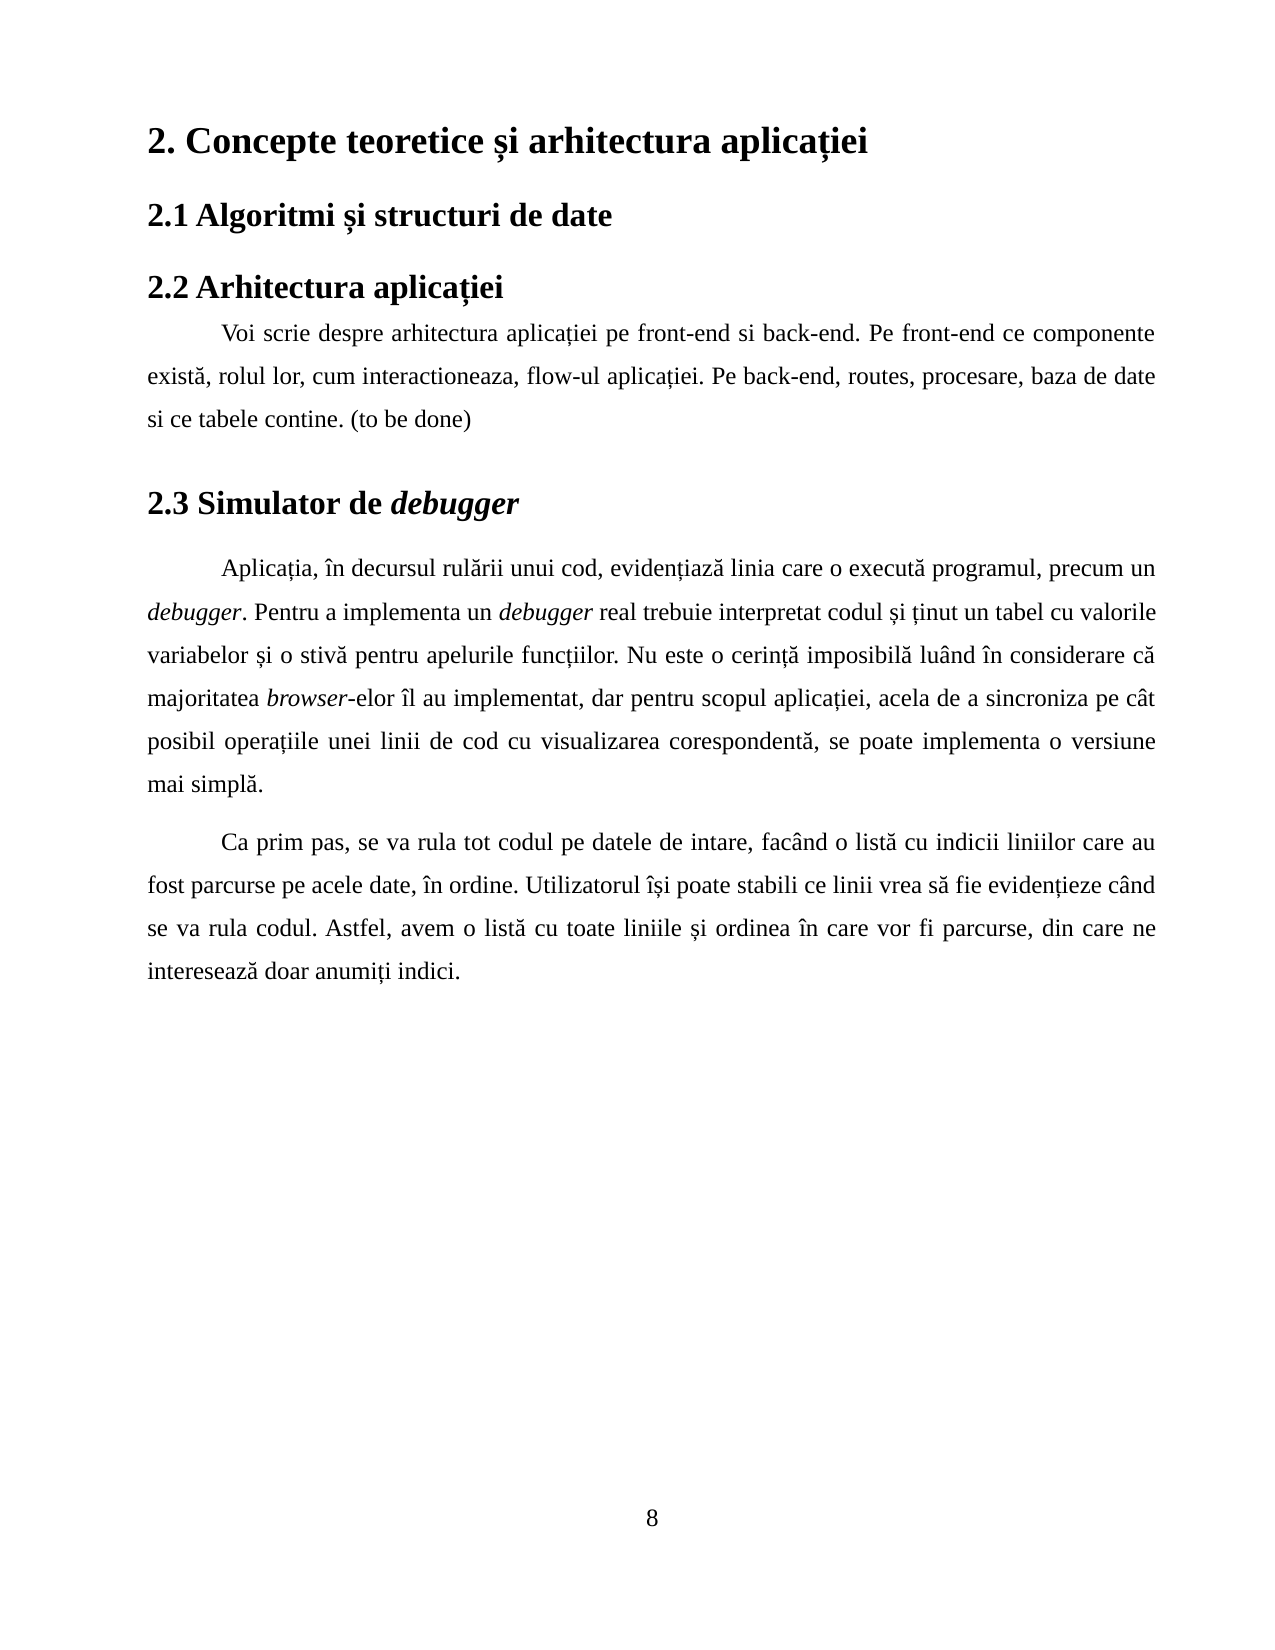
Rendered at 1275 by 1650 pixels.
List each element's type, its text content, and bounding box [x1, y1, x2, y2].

subtitle 2.3 Simulator de debugger [147, 483, 1157, 522]
text Ca prim pas, se va rula tot codul pe datele de intare, facând o listă cu indicii liniilor care au fost parcurse pe acele date, în ordine. Utilizatorul își poate stabili ce linii vrea să fie evidențieze când se va rula codul. Astfel, avem o listă cu toate liniile și ordinea în care vor fi parcurse, din care ne interesează doar anumiți indici. [147, 827, 1157, 985]
subtitle 2.2 Arhitectura aplicației [147, 267, 1157, 306]
text Aplicația, în decursul rulării unui cod, evidențiază linia care o execută programul, precum un debugger. Pentru a implementa un debugger real trebuie interpretat codul și ținut un tabel cu valorile variabelor și o stivă pentru apelurile funcțiilor. Nu este o cerință imposibilă luând în considerare că majoritatea browser-elor îl au implementat, dar pentru scopul aplicației, acela de a sincroniza pe cât posibil operațiile unei linii de cod cu visualizarea corespondentă, se poate implementa o versiune mai simplă. [147, 553, 1157, 798]
text Voi scrie despre arhitectura aplicației pe front-end si back-end. Pe front-end ce componente există, rolul lor, cum interactioneaza, flow-ul aplicației. Pe back-end, routes, procesare, baza de date si ce tabele contine. (to be done) [147, 318, 1157, 433]
subtitle 2.1 Algoritmi și structuri de date [147, 195, 1157, 234]
subtitle 2. Concepte teoretice și arhitectura aplicației [147, 118, 1157, 162]
